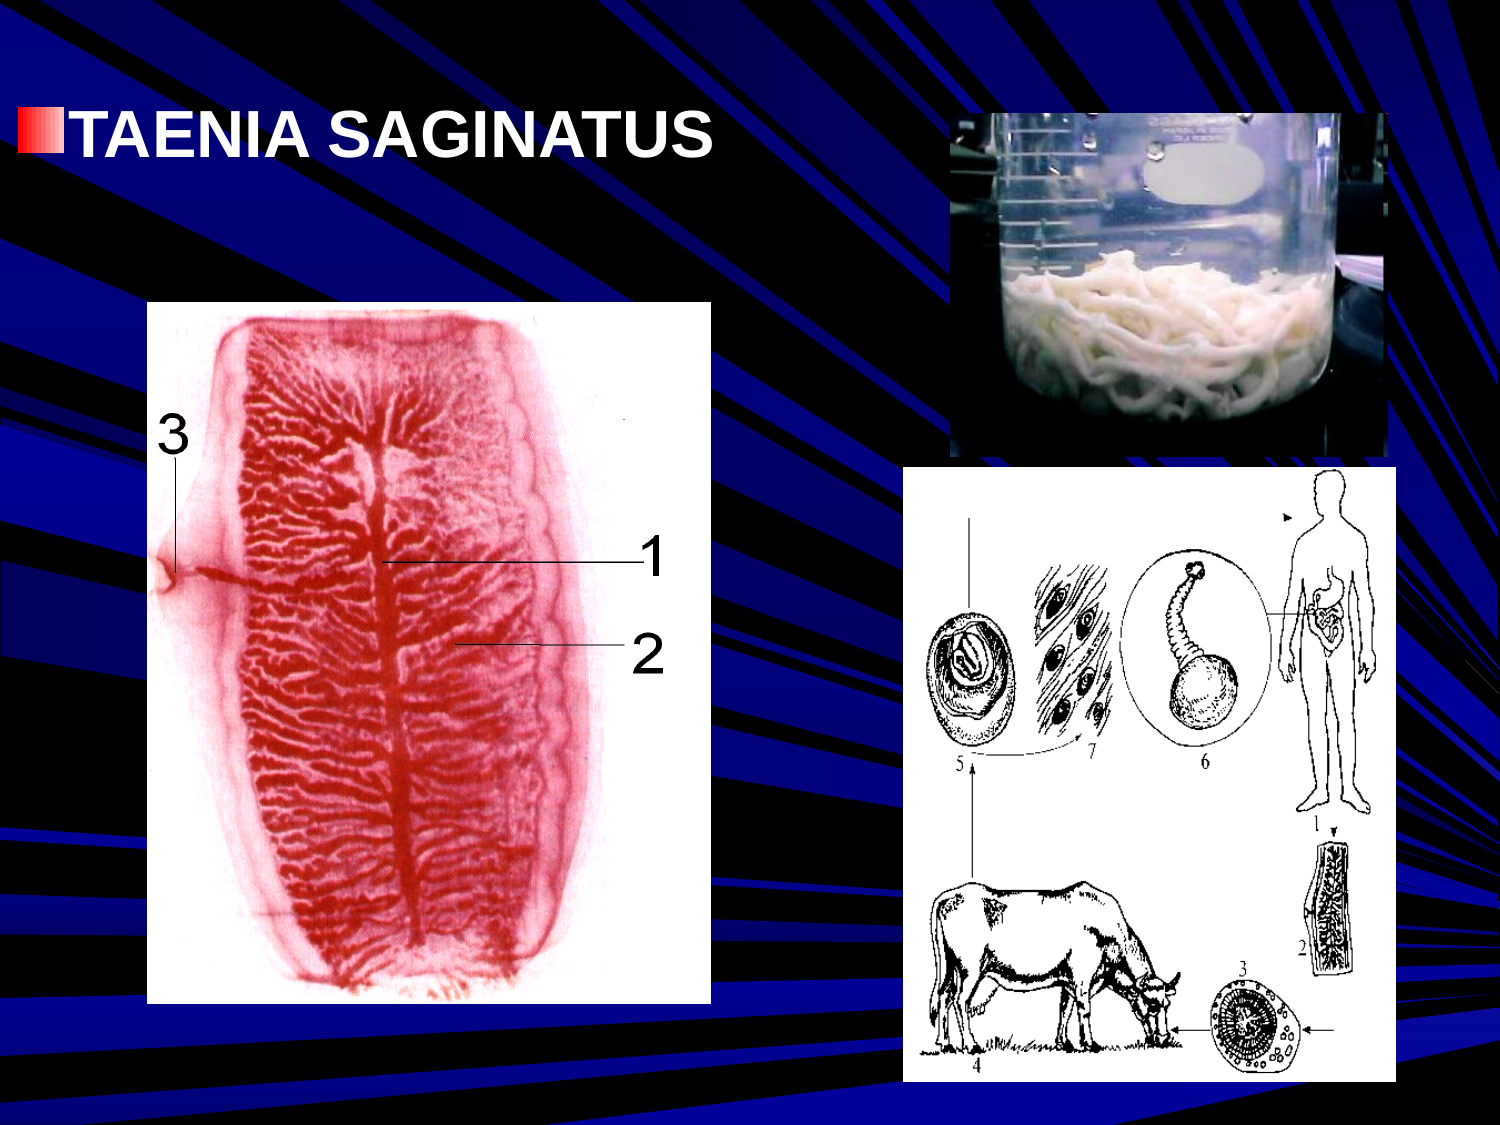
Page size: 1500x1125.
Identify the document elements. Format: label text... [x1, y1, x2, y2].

picture [950, 113, 1388, 457]
list TAENIA SAGINATUS [0, 0, 999, 1094]
picture [903, 467, 1396, 1082]
picture [147, 302, 711, 1004]
